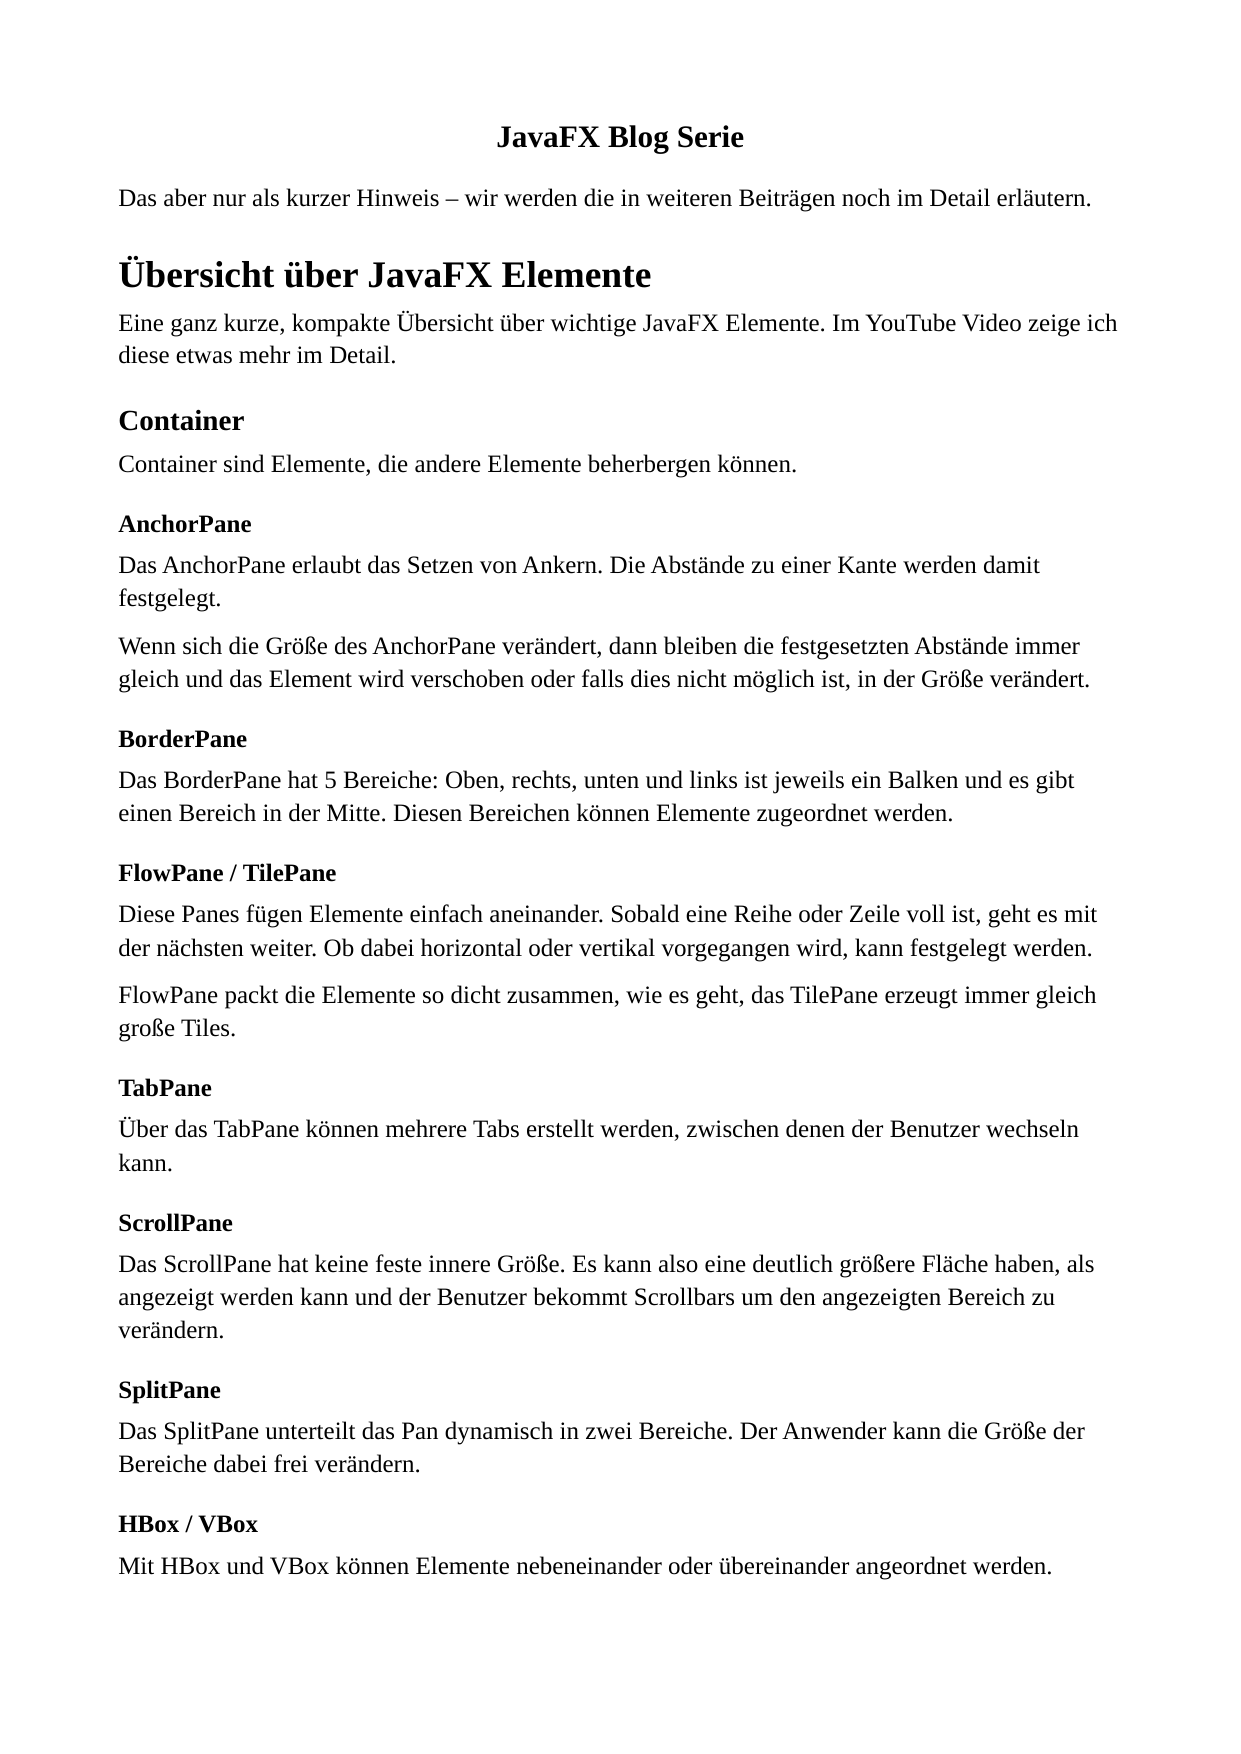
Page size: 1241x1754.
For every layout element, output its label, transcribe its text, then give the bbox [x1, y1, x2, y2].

subtitle ScrollPane [118, 1208, 1122, 1236]
subtitle SplitPane [118, 1375, 1122, 1404]
text Container sind Elemente, die andere Elemente beherbergen können. [118, 449, 1122, 478]
text Über das TabPane können mehrere Tabs erstellt werden, zwischen denen der Benutzer wechseln kann. [118, 1114, 1122, 1176]
text Das BorderPane hat 5 Bereiche: Oben, rechts, unten und links ist jeweils ein Balken und es gibt einen Bereich in der Mitte. Diesen Bereichen können Elemente zugeordnet werden. [118, 765, 1122, 827]
subtitle BorderPane [118, 724, 1122, 753]
text Das ScrollPane hat keine feste innere Größe. Es kann also eine deutlich größere Fläche haben, als angezeigt werden kann und der Benutzer bekommt Scrollbars um den angezeigten Bereich zu verändern. [118, 1249, 1122, 1344]
text Eine ganz kurze, kompakte Übersicht über wichtige JavaFX Elemente. Im YouTube Video zeige ich diese etwas mehr im Detail. [118, 308, 1122, 369]
subtitle FlowPane / TilePane [118, 858, 1122, 887]
subtitle TabPane [118, 1073, 1122, 1102]
subtitle AnchorPane [118, 509, 1122, 538]
text Mit HBox und VBox können Elemente nebeneinander oder übereinander angeordnet werden. [118, 1551, 1122, 1579]
text Diese Panes fügen Elemente einfach aneinander. Sobald eine Reihe oder Zeile voll ist, geht es mit der nächsten weiter. Ob dabei horizontal oder vertikal vorgegangen wird, kann festgelegt werden. [118, 899, 1122, 961]
text Das SplitPane unterteilt das Pan dynamisch in zwei Bereiche. Der Anwender kann die Größe der Bereiche dabei frei verändern. [118, 1416, 1122, 1478]
text Das AnchorPane erlaubt das Setzen von Ankern. Die Abstände zu einer Kante werden damit festgelegt. [118, 550, 1122, 612]
text Das aber nur als kurzer Hinweis – wir werden die in weiteren Beiträgen noch im Detail erläutern. [118, 183, 1122, 212]
subtitle Container [118, 403, 1122, 436]
subtitle Übersicht über JavaFX Elemente [118, 252, 1122, 295]
subtitle HBox / VBox [118, 1509, 1122, 1538]
text Wenn sich die Größe des AnchorPane verändert, dann bleiben die festgesetzten Abstände immer gleich und das Element wird verschoben oder falls dies nicht möglich ist, in der Größe verändert. [118, 631, 1122, 693]
text FlowPane packt die Elemente so dicht zusammen, wie es geht, das TilePane erzeugt immer gleich große Tiles. [118, 980, 1122, 1042]
